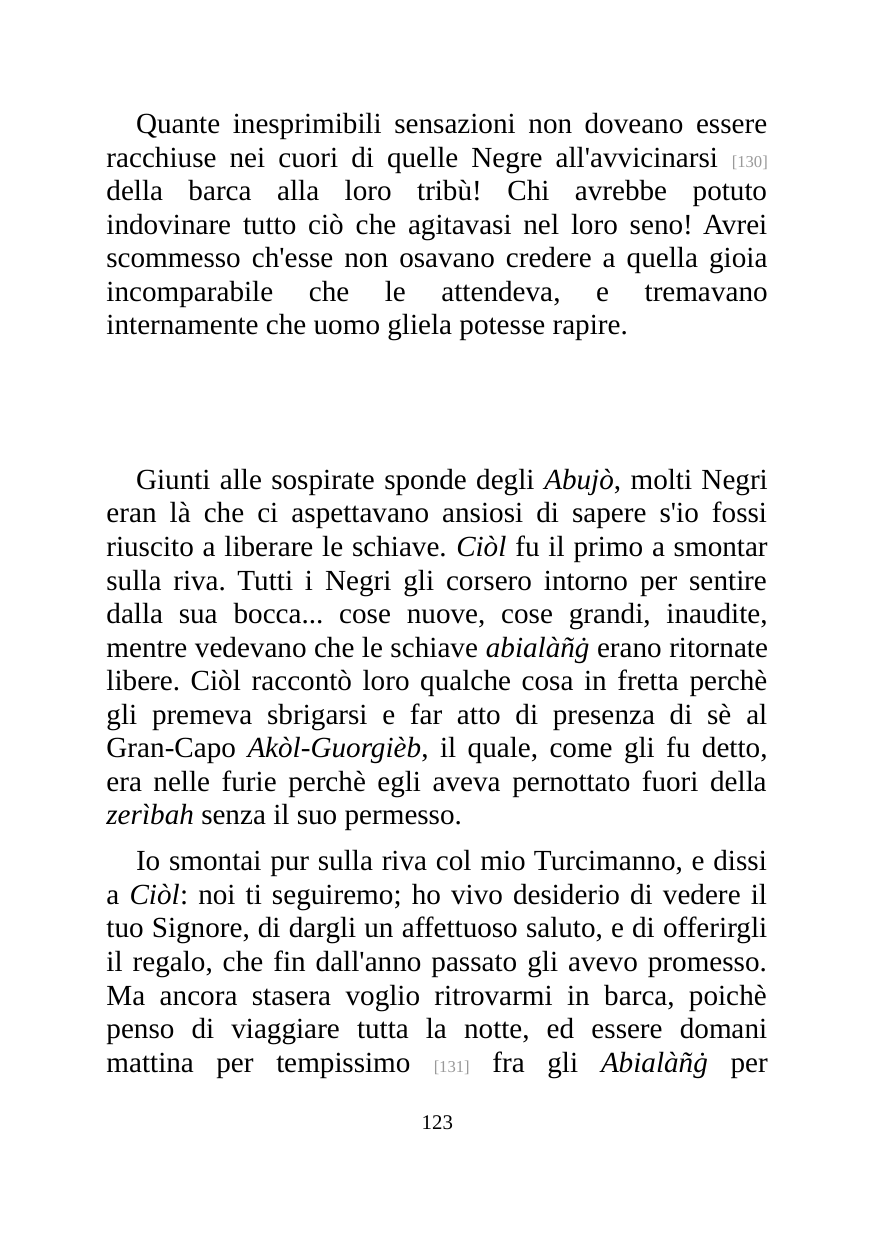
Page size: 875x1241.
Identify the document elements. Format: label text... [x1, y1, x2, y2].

text Giunti alle sospirate sponde degli Abujò, molti Negri eran là che ci aspettavano ansiosi di sapere s'io fossi riuscito a liberare le schiave. Ciòl fu il primo a smontar sulla riva. Tutti i Negri gli corsero intorno per sentire dalla sua bocca... cose nuove, cose grandi, inaudite, mentre vedevano che le schiave abialàñġ erano ritornate libere. Ciòl raccontò loro qualche cosa in fretta perchè gli premeva sbrigarsi e far atto di presenza di sè al Gran-Capo Akòl-Guorgièb, il quale, come gli fu detto, era nelle furie perchè egli aveva pernottato fuori della zerìbah senza il suo permesso. [106, 462, 768, 831]
text Io smontai pur sulla riva col mio Turcimanno, e dissi a Ciòl: noi ti seguiremo; ho vivo desiderio di vedere il tuo Signore, di dargli un affettuoso saluto, e di offerirgli il regalo, che fin dall'anno passato gli avevo promesso. Ma ancora stasera voglio ritrovarmi in barca, poichè penso di viaggiare tutta la notte, ed essere domani mattina per tempissimo [131] fra gli Abialàñġ per [106, 843, 768, 1078]
text Quante inesprimibili sensazioni non doveano essere racchiuse nei cuori di quelle Negre all'avvicinarsi [130] della barca alla loro tribù! Chi avrebbe potuto indovinare tutto ciò che agitavasi nel loro seno! Avrei scommesso ch'esse non osavano credere a quella gioia incomparabile che le attendeva, e tremavano internamente che uomo gliela potesse rapire. [106, 106, 768, 341]
